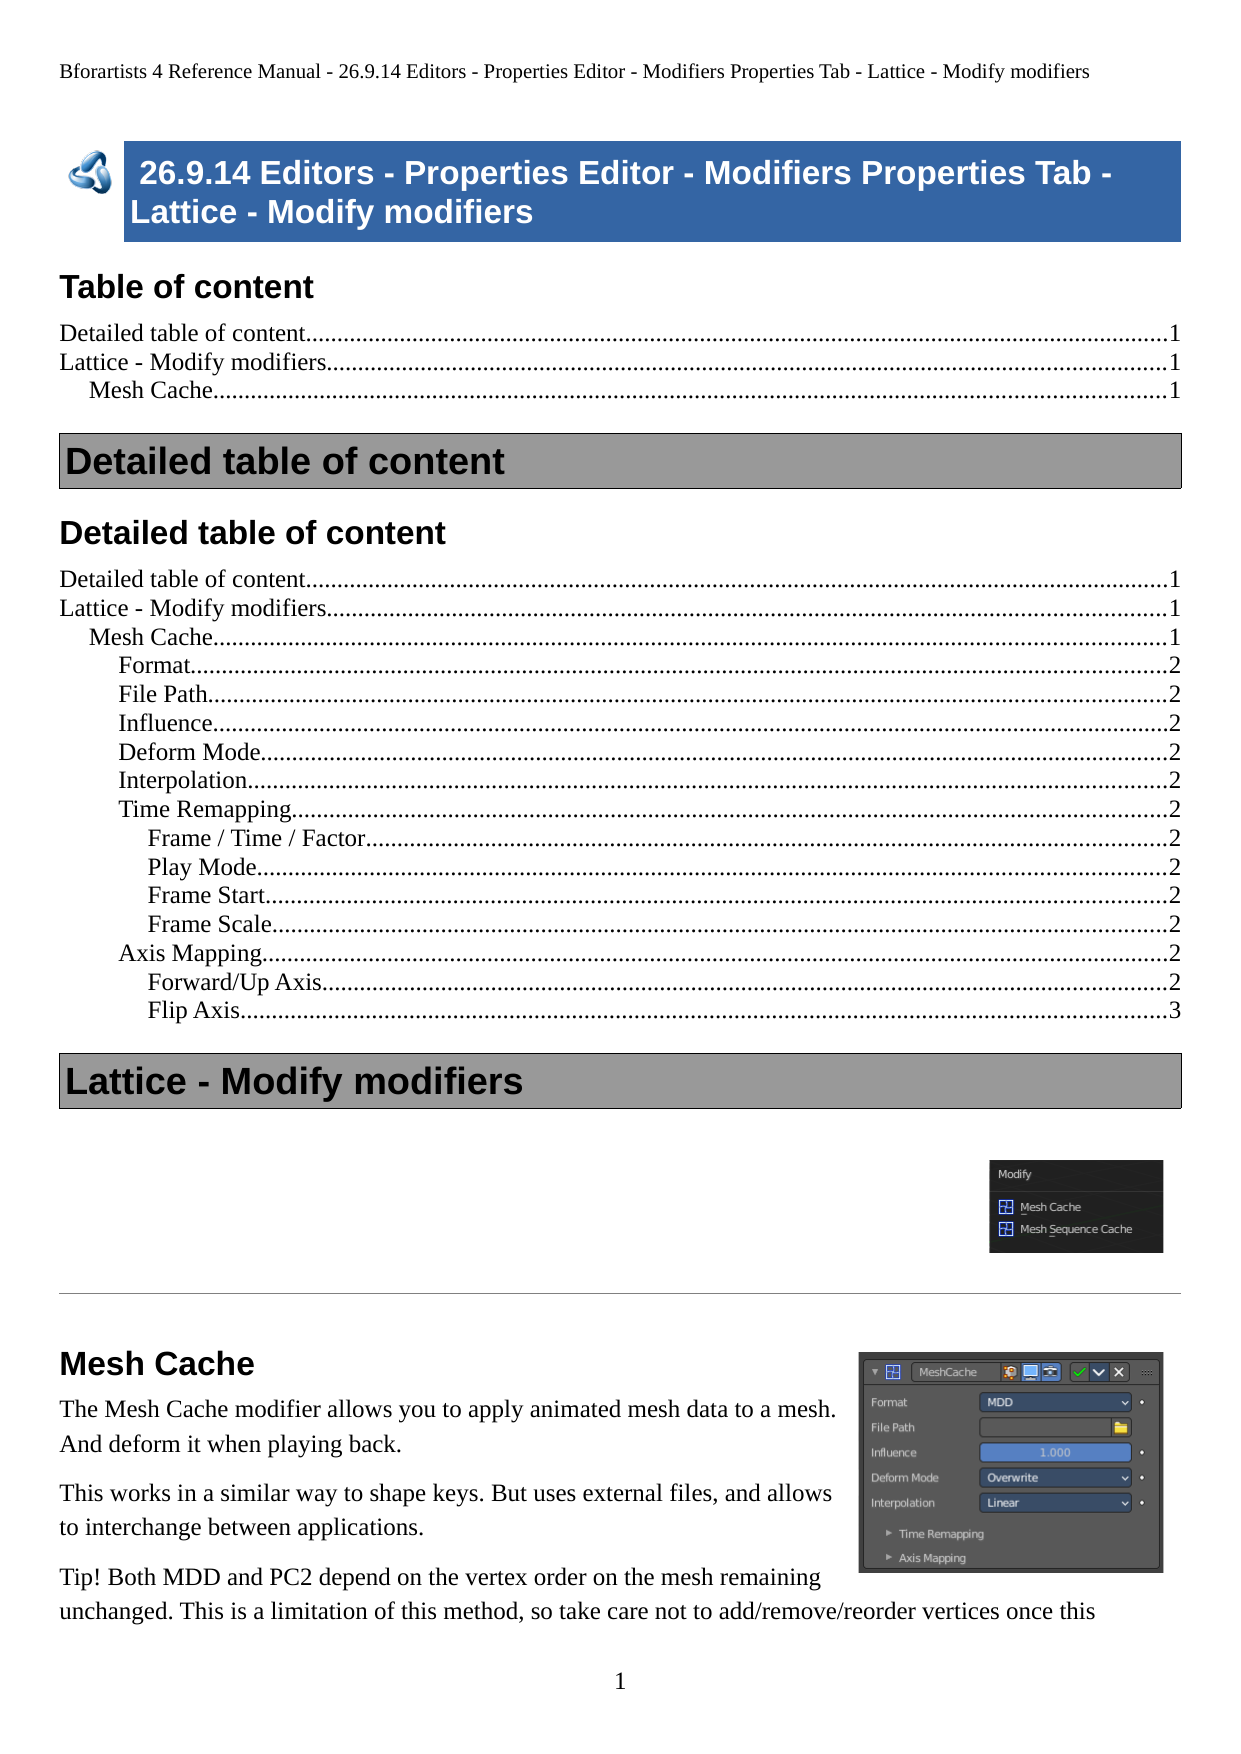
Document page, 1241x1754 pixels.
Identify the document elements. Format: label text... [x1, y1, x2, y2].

text The Mesh Cache modifier allows you to apply animated mesh data to a mesh. And deform it when playing back. [59, 1394, 858, 1458]
picture [65, 147, 114, 197]
subtitle Detailed table of content [59, 513, 1181, 552]
table_header Lattice - Modify modifiers [60, 1054, 1181, 1108]
text Lattice - Modify modifiers 1 [59, 593, 1181, 622]
text Tip! Both MDD and PC2 depend on the vertex order on the mesh remaining unchanged. This is a limitation of this method, so take care not to add/remove/reorder vertices once this [59, 1562, 1181, 1625]
text Play Mode 2 [147, 852, 1181, 880]
text Frame Scale 2 [147, 909, 1181, 938]
text Axis Mapping 2 [118, 938, 1181, 967]
table_header 26.9.14 Editors - Properties Editor - Modifiers Properties Tab - Lattice - Modify modifiers [124, 141, 1181, 242]
text This works in a similar way to shape keys. But uses external files, and allows to interchange between applications. [59, 1478, 858, 1541]
text Lattice - Modify modifiers 1 [59, 347, 1181, 375]
text Mesh Cache 1 [88, 375, 1181, 404]
table_header [59, 141, 124, 242]
subtitle Mesh Cache [59, 1343, 1181, 1382]
text Interpolation 2 [118, 765, 1181, 794]
table_header Detailed table of content [60, 434, 1181, 488]
text Deform Mode 2 [118, 737, 1181, 765]
subtitle Table of content [59, 267, 1181, 305]
text Detailed table of content 1 [59, 564, 1181, 593]
text Mesh Cache 1 [88, 622, 1181, 650]
text File Path 2 [118, 679, 1181, 708]
picture [989, 1160, 1164, 1253]
text Frame / Time / Factor 2 [147, 823, 1181, 852]
text Frame Start 2 [147, 880, 1181, 909]
text Format 2 [118, 650, 1181, 679]
text Time Remapping 2 [118, 794, 1181, 823]
text Influence 2 [118, 708, 1181, 737]
text Flip Axis 3 [147, 995, 1181, 1024]
text Forward/Up Axis 2 [147, 967, 1181, 995]
text Detailed table of content 1 [59, 318, 1181, 347]
picture [858, 1352, 1164, 1573]
